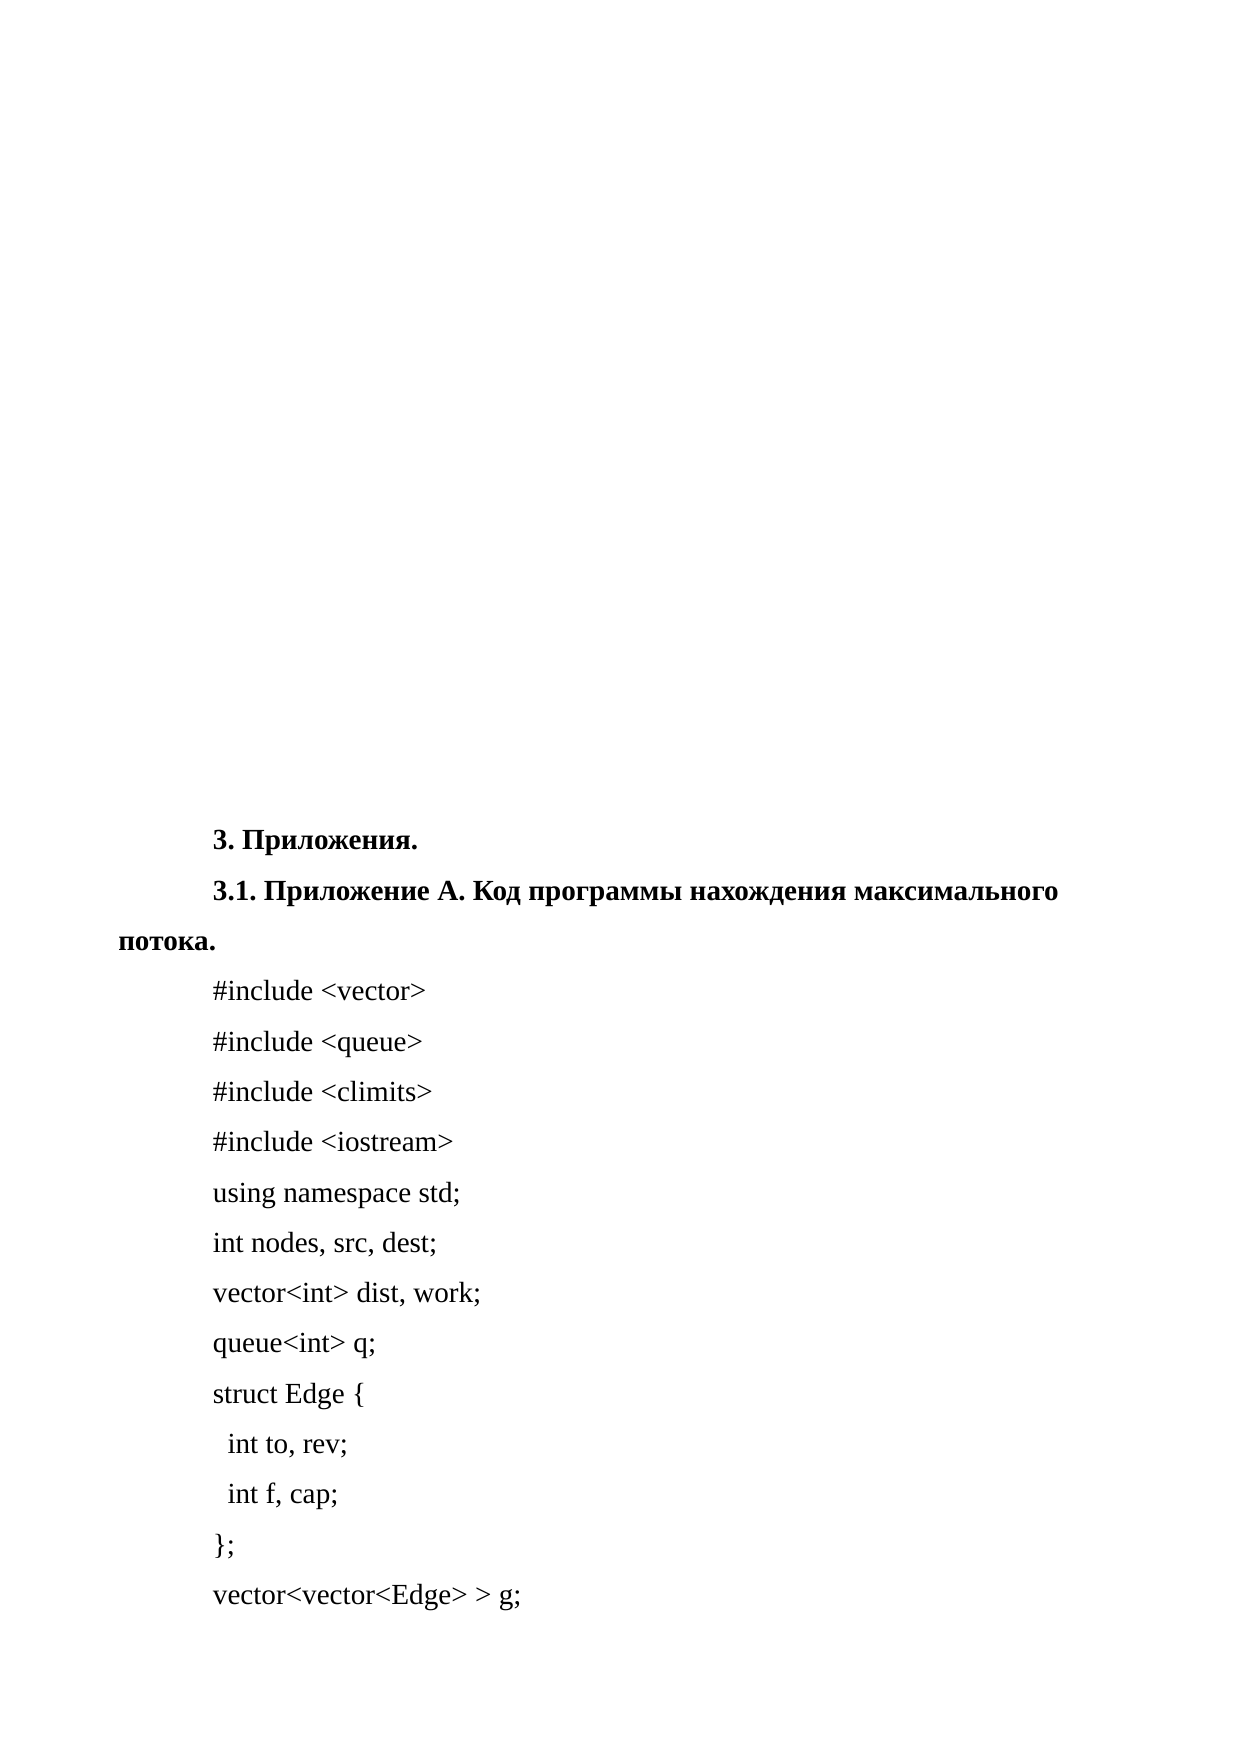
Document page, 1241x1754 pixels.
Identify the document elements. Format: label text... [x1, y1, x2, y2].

text int nodes, src, dest; [118, 1225, 1122, 1258]
text 3.1. Приложение A. Код программы нахождения максимального потока. [118, 873, 1122, 957]
text vector<int> dist, work; [118, 1275, 1122, 1309]
text #include <iostream> [118, 1124, 1122, 1158]
text #include <queue> [118, 1024, 1122, 1057]
text vector<vector<Edge> > g; [118, 1577, 1122, 1611]
text }; [118, 1527, 1122, 1560]
text #include <vector> [118, 973, 1122, 1007]
text queue<int> q; [118, 1326, 1122, 1359]
text int f, cap; [118, 1477, 1122, 1510]
text struct Edge { [118, 1376, 1122, 1409]
text #include <climits> [118, 1074, 1122, 1108]
text int to, rev; [118, 1426, 1122, 1460]
text 3. Приложения. [118, 822, 1122, 856]
text using namespace std; [118, 1175, 1122, 1208]
